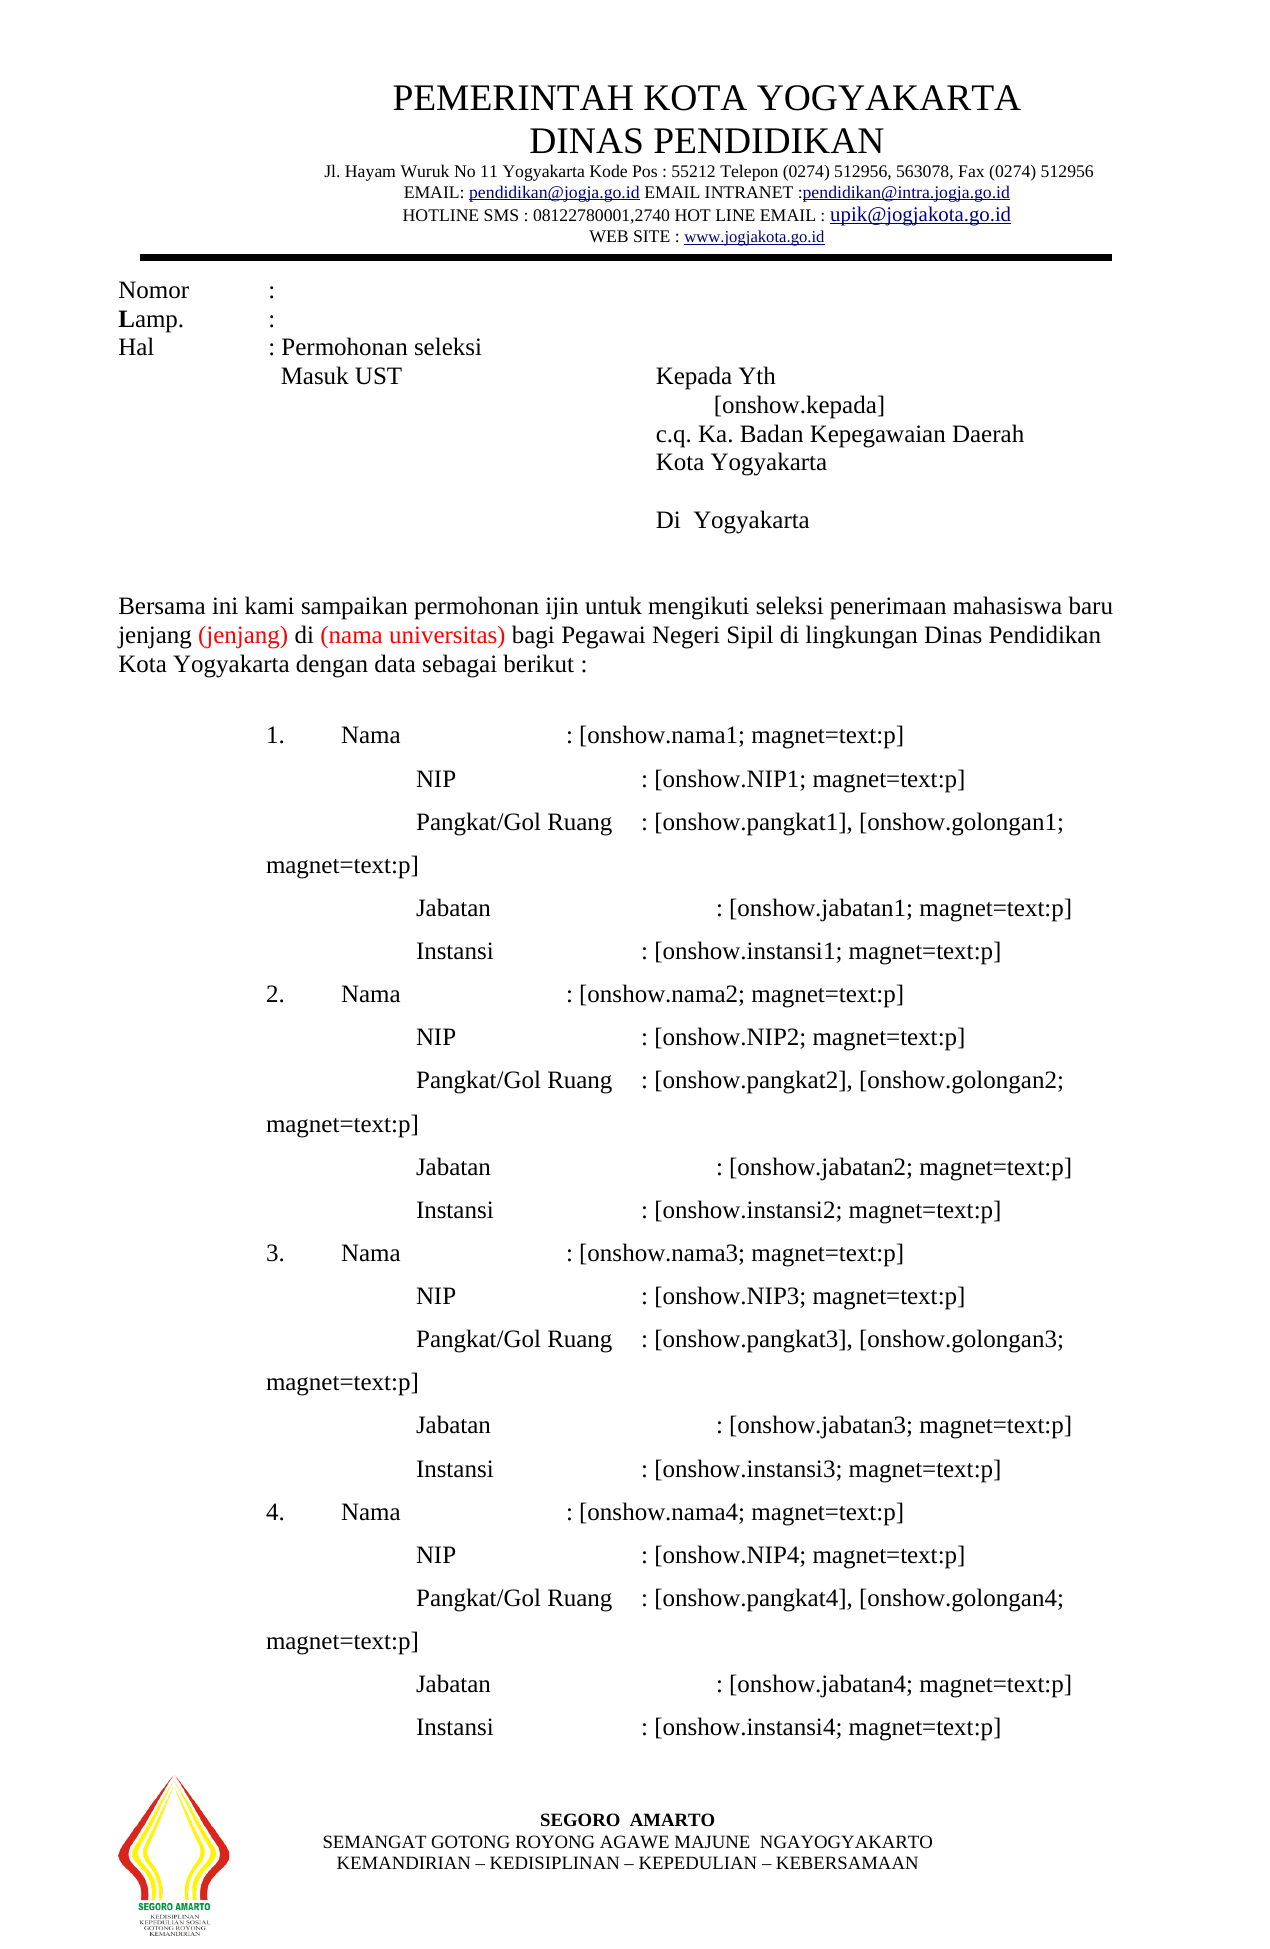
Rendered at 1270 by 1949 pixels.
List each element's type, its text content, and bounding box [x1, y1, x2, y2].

text Bersama ini kami sampaikan permohonan ijin untuk mengikuti seleksi penerimaan mahasiswa baru jenjang (jenjang) di (nama universitas) bagi Pegawai Negeri Sipil di lingkungan Dinas Pendidikan Kota Yogyakarta dengan data sebagai berikut : [118, 591, 1137, 677]
text Hal : Permohonan seleksi [118, 332, 1137, 361]
list Pangkat/Gol Ruang : [onshow.pangkat3], [onshow.golongan3; magnet=text:p] [266, 1324, 1137, 1396]
list Instansi : [onshow.instansi2; magnet=text:p] [266, 1195, 1137, 1224]
list Pangkat/Gol Ruang : [onshow.pangkat4], [onshow.golongan4; magnet=text:p] [266, 1583, 1137, 1655]
text c.q. Ka. Badan Kepegawaian Daerah [118, 419, 1137, 447]
list NIP : [onshow.NIP2; magnet=text:p] [266, 1022, 1137, 1051]
text [onshow.kepada] [118, 390, 1137, 419]
list Jabatan : [onshow.jabatan4; magnet=text:p] [266, 1669, 1137, 1698]
list Nama : [onshow.nama2; magnet=text:p] [266, 979, 1137, 1008]
table_header PEMERINTAH KOTA YOGYAKARTA DINAS PENDIDIKAN Jl. Hayam Wuruk No 11 Yogyakarta Kode Pos : 55212 Telepon (0274) 512956, 563078, Fax (0274) 512956 EMAIL: pendidikan@jogja.go.id EMAIL INTRANET :pendidikan@intra.jogja.go.id HOTLINE SMS : 08122780001,2740 HOT LINE EMAIL : upik@jogjakota.go.id WEB SITE : www.jogjakota.go.id [285, 75, 1129, 246]
list Pangkat/Gol Ruang : [onshow.pangkat2], [onshow.golongan2; magnet=text:p] [266, 1066, 1137, 1137]
list Nama : [onshow.nama3; magnet=text:p] [266, 1238, 1137, 1267]
list NIP : [onshow.NIP1; magnet=text:p] [266, 764, 1137, 792]
list Instansi : [onshow.instansi3; magnet=text:p] [266, 1454, 1137, 1482]
list Nama : [onshow.nama1; magnet=text:p] [266, 721, 1137, 749]
list Pangkat/Gol Ruang : [onshow.pangkat1], [onshow.golongan1; magnet=text:p] [266, 807, 1137, 879]
text Kota Yogyakarta [118, 447, 1137, 476]
text Nomor : [118, 275, 1137, 304]
list Instansi : [onshow.instansi1; magnet=text:p] [266, 936, 1137, 965]
text Lamp. : [118, 304, 1137, 332]
text Masuk UST Kepada Yth [118, 361, 1137, 390]
list Jabatan : [onshow.jabatan2; magnet=text:p] [266, 1152, 1137, 1181]
table_header [129, 75, 285, 246]
list Instansi : [onshow.instansi4; magnet=text:p] [266, 1712, 1137, 1741]
list NIP : [onshow.NIP3; magnet=text:p] [266, 1281, 1137, 1310]
list Nama : [onshow.nama4; magnet=text:p] [266, 1497, 1137, 1526]
text Di Yogyakarta [118, 505, 1137, 534]
list Jabatan : [onshow.jabatan3; magnet=text:p] [266, 1411, 1137, 1439]
list NIP : [onshow.NIP4; magnet=text:p] [266, 1540, 1137, 1569]
list Jabatan : [onshow.jabatan1; magnet=text:p] [266, 893, 1137, 922]
